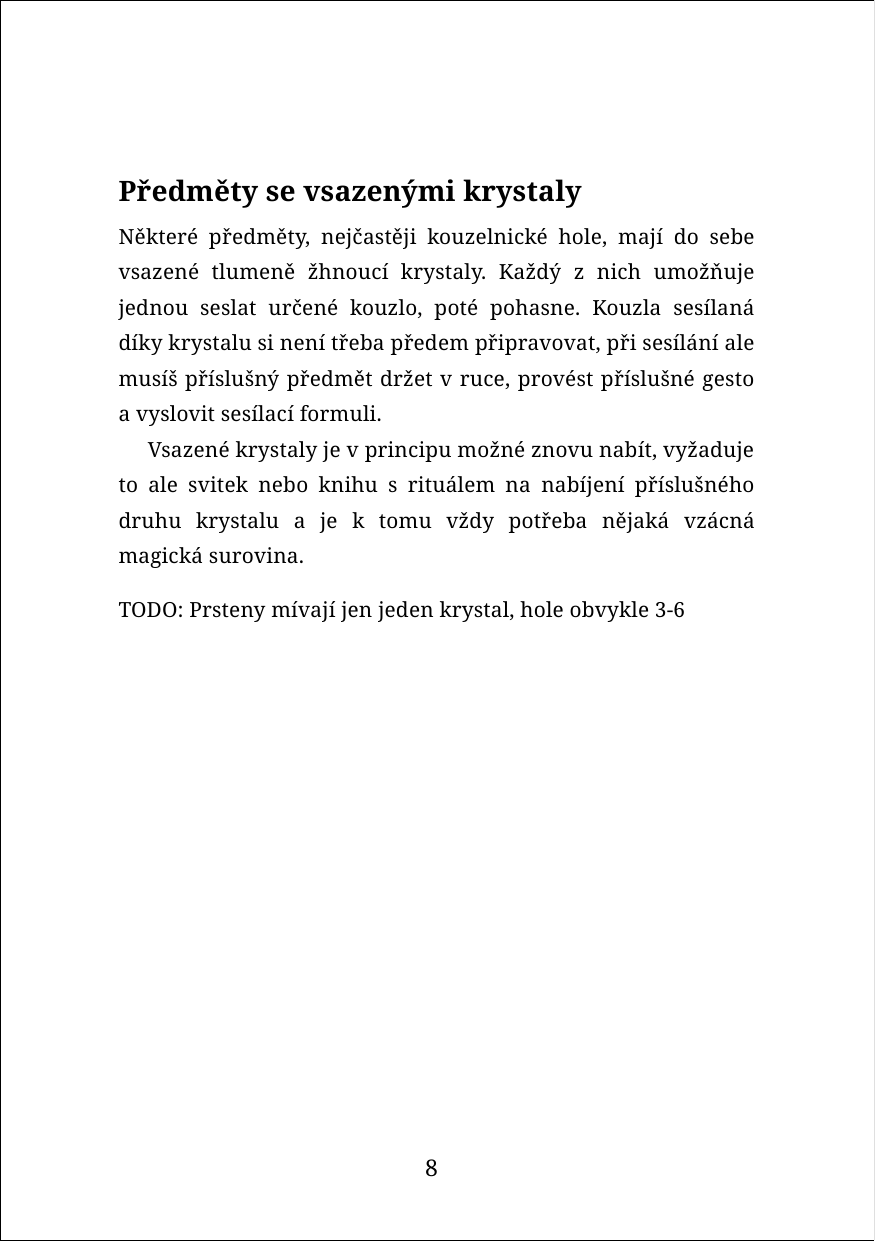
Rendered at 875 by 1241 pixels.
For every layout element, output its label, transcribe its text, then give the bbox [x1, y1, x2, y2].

text TODO: Prsteny mívají jen jeden krystal, hole obvykle 3-6 [118, 595, 756, 623]
subtitle Předměty se vsazenými krystaly [118, 172, 756, 210]
text Některé předměty, nejčastěji kouzelnické hole, mají do sebe vsazené tlumeně žhnoucí krystaly. Každý z nich umožňuje jednou seslat určené kouzlo, poté pohasne. Kouzla sesílaná díky krystalu si není třeba předem připravovat, při sesílání ale musíš příslušný předmět držet v ruce, provést příslušné gesto a vyslovit sesílací formuli. Vsazené krystaly je v principu možné znovu nabít, vyžaduje to ale svitek nebo knihu s rituálem na nabíjení příslušného druhu krystalu a je k tomu vždy potřeba nějaká vzácná magická surovina. [118, 222, 756, 570]
